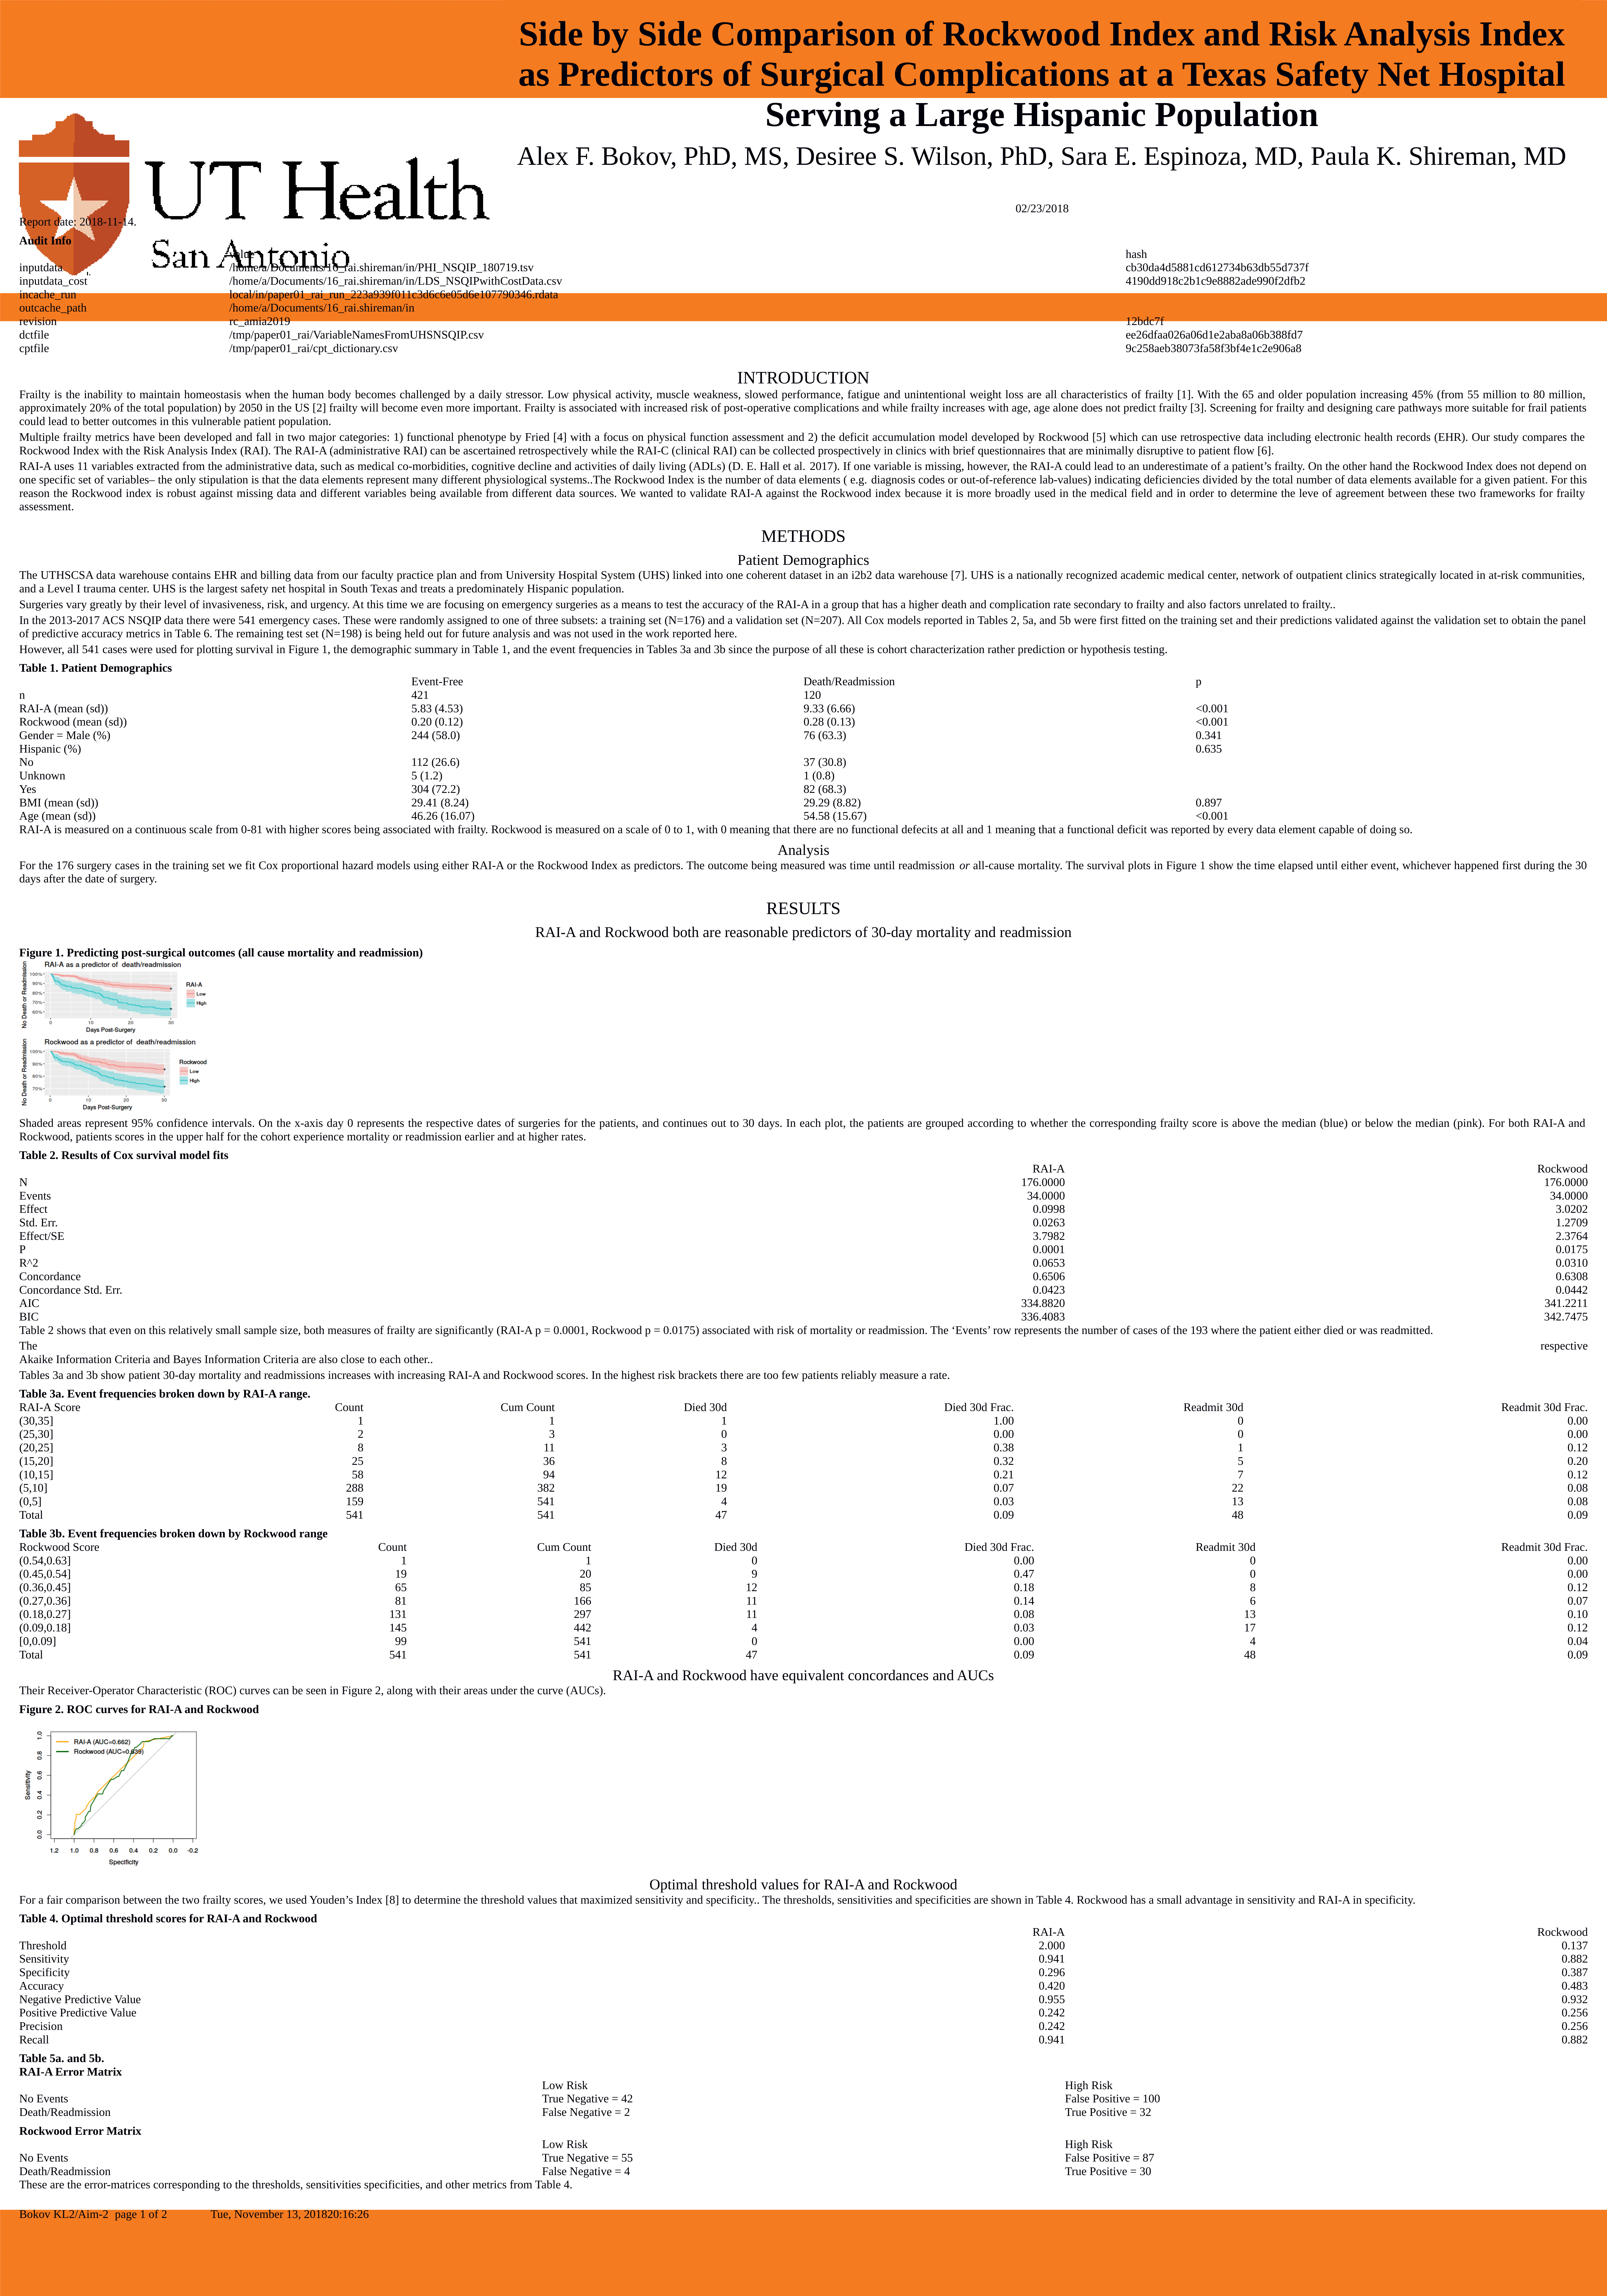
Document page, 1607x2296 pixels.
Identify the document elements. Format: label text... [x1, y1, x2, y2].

table_cell 8 [1034, 1580, 1256, 1594]
table_cell 20 [407, 1567, 591, 1580]
table_cell 0.03 [757, 1621, 1034, 1634]
table_cell 99 [296, 1634, 407, 1648]
table_header RAI-A Score [19, 1400, 249, 1414]
text However, all 541 cases were used for plotting survival in Figure 1, the demographic summary in Table 1, and the event frequencies in Tables 3a and 3b since the purpose of all these is cohort characterization rather prediction or hypothesis testing. [19, 642, 1588, 656]
table_header Died 30d [555, 1400, 727, 1414]
table_cell dctfile [19, 328, 229, 341]
table_cell 0.483 [1065, 1979, 1588, 1992]
table_header Low Risk [542, 2137, 1065, 2151]
table_cell 47 [591, 1648, 757, 1661]
table_cell 541 [249, 1508, 363, 1521]
table_cell 19 [296, 1567, 407, 1580]
table_cell 0.09 [1244, 1508, 1588, 1521]
table_cell Positive Predictive Value [19, 2006, 542, 2019]
table_cell /tmp/paper01_rai/VariableNamesFromUHSNSQIP.csv [229, 328, 1126, 341]
table_cell 336.4083 [542, 1310, 1065, 1323]
table_cell 0.20 (0.12) [411, 715, 803, 728]
table_header Died 30d Frac. [727, 1400, 1014, 1414]
table_cell 131 [296, 1607, 407, 1621]
subtitle RAI-A and Rockwood have equivalent concordances and AUCs [19, 1666, 1588, 1683]
table_cell [1126, 301, 1588, 314]
table_cell 0 [555, 1427, 727, 1441]
table_cell 1 [555, 1414, 727, 1427]
table_cell outcache_path [19, 301, 229, 314]
table_cell 0.04 [1256, 1634, 1588, 1648]
table_header [19, 2137, 542, 2151]
table_cell Accuracy [19, 1979, 542, 1992]
table_cell cptfile [19, 341, 229, 355]
table_cell 81 [296, 1594, 407, 1607]
table_cell 65 [296, 1580, 407, 1594]
subtitle Table 4. Optimal threshold scores for RAI-A and Rockwood [19, 1912, 1588, 1925]
table_cell 4 [555, 1494, 727, 1508]
table_cell 0.12 [1244, 1467, 1588, 1481]
table_header Rockwood Score [19, 1540, 296, 1553]
table_cell Total [19, 1648, 296, 1661]
table_cell False Positive = 100 [1065, 2092, 1588, 2105]
table_cell 9.33 (6.66) [803, 701, 1196, 715]
table_cell 541 [363, 1494, 555, 1508]
table_cell 0.635 [1196, 742, 1588, 755]
table_cell 11 [363, 1441, 555, 1454]
table_cell 0.420 [542, 1979, 1065, 1992]
table_cell incache_run [19, 287, 229, 301]
subtitle Introduction [19, 367, 1588, 387]
table_header RAI-A [542, 1162, 1065, 1175]
table_header value [229, 247, 1126, 260]
table_cell 47 [555, 1508, 727, 1521]
subtitle RAI-A and Rockwood both are reasonable predictors of 30-day mortality and readmission [19, 923, 1588, 940]
table_cell 341.2211 [1065, 1296, 1588, 1310]
table_cell 0.08 [1244, 1481, 1588, 1494]
subtitle Results [19, 898, 1588, 918]
table_cell local/in/paper01_rai_run_223a939f011c3d6c6e05d6e107790346.rdata [229, 287, 1126, 301]
table_cell 0.932 [1065, 1992, 1588, 2006]
table_cell 166 [407, 1594, 591, 1607]
table_cell Precision [19, 2019, 542, 2032]
table_cell 17 [1034, 1621, 1256, 1634]
table_cell 0.09 [1256, 1648, 1588, 1661]
subtitle Table 5a. and 5b. [19, 2051, 1588, 2065]
table_header Event-Free [411, 675, 803, 688]
table_cell 0.09 [757, 1648, 1034, 1661]
text Surgeries vary greatly by their level of invasiveness, risk, and urgency. At this time we are focusing on emergency surgeries as a means to test the accuracy of the RAI-A in a group that has a higher death and complication rate secondary to frailty and also factors unrelated to frailty.. [19, 597, 1588, 611]
table_cell rc_amia2019 [229, 314, 1126, 328]
table_cell 0.0263 [542, 1216, 1065, 1229]
table_cell 0.897 [1196, 795, 1588, 809]
text For the 176 surgery cases in the training set we fit Cox proportional hazard models using either RAI-A or the Rockwood Index as predictors. The outcome being measured was time until readmission or all-cause mortality. The survival plots in Figure 1 show the time elapsed until either event, whichever happened first during the 30 days after the date of surgery. [19, 858, 1588, 885]
subtitle Table 1. Patient Demographics [19, 661, 1588, 675]
subtitle Patient Demographics [19, 551, 1588, 568]
table_cell 5 [1014, 1454, 1244, 1467]
table_cell True Negative = 42 [542, 2092, 1065, 2105]
table_cell (25,30] [19, 1427, 249, 1441]
table_cell True Positive = 32 [1065, 2105, 1588, 2118]
text 02/23/2018 [503, 201, 1581, 215]
table_cell 13 [1014, 1494, 1244, 1508]
table_cell 0.07 [727, 1481, 1014, 1494]
table_cell 0.12 [1256, 1580, 1588, 1594]
table_cell 7 [1014, 1467, 1244, 1481]
table_cell False Positive = 87 [1065, 2151, 1588, 2164]
table_cell Specificity [19, 1965, 542, 1979]
table_cell 541 [296, 1648, 407, 1661]
table_header [19, 1925, 542, 1938]
text RAI-A uses 11 variables extracted from the administrative data, such as medical co-morbidities, cognitive decline and activities of daily living (ADLs) (D. E. Hall et al. 2017). If one variable is missing, however, the RAI-A could lead to an underestimate of a patient’s frailty. On the other hand the Rockwood Index does not depend on one specific set of variables– the only stipulation is that the data elements represent many different physiological systems..The Rockwood Index is the number of data elements ( e.g. diagnosis codes or out-of-reference lab-values) indicating deficiencies divided by the total number of data elements available for a given patient. For this reason the Rockwood index is robust against missing data and different variables being available from different data sources. We wanted to validate RAI-A against the Rockwood index because it is more broadly used in the medical field and in order to determine the leve of agreement between these two frameworks for frailty assessment. [19, 459, 1588, 513]
text Shaded areas represent 95% confidence intervals. On the x-axis day 0 represents the respective dates of surgeries for the patients, and continues out to 30 days. In each plot, the patients are grouped according to whether the corresponding frailty score is above the median (blue) or below the median (pink). For both RAI-A and Rockwood, patients scores in the upper half for the cohort experience mortality or readmission earlier and at higher rates. [19, 1116, 1588, 1143]
table_cell 34.0000 [542, 1189, 1065, 1202]
table_cell 304 (72.2) [411, 782, 803, 795]
table_cell 3 [555, 1441, 727, 1454]
table_cell 0.6308 [1065, 1269, 1588, 1283]
table_cell cb30da4d5881cd612734b63db55d737f [1126, 260, 1588, 274]
table_cell Age (mean (sd)) [19, 809, 411, 822]
table_cell 29.41 (8.24) [411, 795, 803, 809]
table_cell 6 [1034, 1594, 1256, 1607]
table_cell <0.001 [1196, 701, 1588, 715]
table_cell 12 [555, 1467, 727, 1481]
table_cell (0.18,0.27] [19, 1607, 296, 1621]
table_cell 5 (1.2) [411, 769, 803, 782]
table_cell 19 [555, 1481, 727, 1494]
subtitle Analysis [19, 841, 1588, 858]
table_cell No [19, 755, 411, 769]
table_cell False Negative = 2 [542, 2105, 1065, 2118]
table_cell 11 [591, 1594, 757, 1607]
table_cell 297 [407, 1607, 591, 1621]
table_cell 0.6506 [542, 1269, 1065, 1283]
table_cell 8 [249, 1441, 363, 1454]
table_cell (30,35] [19, 1414, 249, 1427]
subtitle Methods [19, 526, 1588, 546]
table_cell 421 [411, 688, 803, 701]
table_cell 4190dd918c2b1c9e8882ade990f2dfb2 [1126, 274, 1588, 287]
table_cell Gender = Male (%) [19, 728, 411, 742]
table_cell 0.00 [727, 1427, 1014, 1441]
text [503, 0, 1581, 13]
table_cell 1 [407, 1553, 591, 1567]
table_cell AIC [19, 1296, 542, 1310]
table_cell 0.08 [757, 1607, 1034, 1621]
table_cell [1196, 769, 1588, 782]
table_header Rockwood [1065, 1162, 1588, 1175]
table_cell inputdata [19, 260, 229, 274]
text RAI-A is measured on a continuous scale from 0-81 with higher scores being associated with frailty. Rockwood is measured on a scale of 0 to 1, with 0 meaning that there are no functional defecits at all and 1 meaning that a functional deficit was reported by every data element capable of doing so. [19, 822, 1588, 836]
table_cell 159 [249, 1494, 363, 1508]
table_cell 9 [591, 1567, 757, 1580]
table_cell Unknown [19, 769, 411, 782]
table_cell 0.32 [727, 1454, 1014, 1467]
table_cell 0.0175 [1065, 1242, 1588, 1256]
text The respective Akaike Information Criteria and Bayes Information Criteria are also close to each other.. [19, 1339, 1588, 1366]
table_cell 0.10 [1256, 1607, 1588, 1621]
table_cell Threshold [19, 1938, 542, 1952]
table_header Died 30d Frac. [757, 1540, 1034, 1553]
table_cell 0.242 [542, 2006, 1065, 2019]
subtitle Rockwood Error Matrix [19, 2124, 1588, 2137]
table_cell [803, 742, 1196, 755]
table_cell 12 [591, 1580, 757, 1594]
text Table 2 shows that even on this relatively small sample size, both measures of frailty are significantly (RAI-A p = 0.0001, Rockwood p = 0.0175) associated with risk of mortality or readmission. The ‘Events’ row represents the number of cases of the 193 where the patient either died or was readmitted. [19, 1323, 1588, 1337]
table_cell 12bdc7f [1126, 314, 1588, 328]
table_cell Effect/SE [19, 1229, 542, 1242]
table_cell 1 [249, 1414, 363, 1427]
subtitle Audit Info [19, 233, 1588, 247]
table_cell Recall [19, 2032, 542, 2046]
table_cell 0.08 [1244, 1494, 1588, 1508]
subtitle RAI-A Error Matrix [19, 2065, 1588, 2078]
table_cell 0.00 [757, 1553, 1034, 1567]
table_cell 2.3764 [1065, 1229, 1588, 1242]
text Report date: 2018-11-14. [19, 96, 1588, 228]
table_cell 76 (63.3) [803, 728, 1196, 742]
table_cell 0.09 [727, 1508, 1014, 1521]
table_cell inputdata_cost [19, 274, 229, 287]
table_cell [1196, 688, 1588, 701]
table_cell (0.45,0.54] [19, 1567, 296, 1580]
table_cell 58 [249, 1467, 363, 1481]
table_cell 0.256 [1065, 2019, 1588, 2032]
table_cell Effect [19, 1202, 542, 1216]
table_cell <0.001 [1196, 809, 1588, 822]
table_cell 1 (0.8) [803, 769, 1196, 782]
table_cell 541 [363, 1508, 555, 1521]
table_cell 145 [296, 1621, 407, 1634]
table_cell 0.03 [727, 1494, 1014, 1508]
text Their Receiver-Operator Characteristic (ROC) curves can be seen in Figure 2, along with their areas under the curve (AUCs). [19, 1683, 1588, 1697]
table_cell 0.256 [1065, 2006, 1588, 2019]
picture [0, 0, 1607, 2296]
table_cell 176.0000 [542, 1175, 1065, 1189]
table_cell True Positive = 30 [1065, 2164, 1588, 2178]
table_cell 112 (26.6) [411, 755, 803, 769]
table_cell 0.00 [1256, 1553, 1588, 1567]
table_cell 0.00 [1256, 1567, 1588, 1580]
table_cell P [19, 1242, 542, 1256]
table_cell 3.7982 [542, 1229, 1065, 1242]
table_cell Total [19, 1508, 249, 1521]
table_header Cum Count [363, 1400, 555, 1414]
table_cell Sensitivity [19, 1952, 542, 1965]
table_cell Negative Predictive Value [19, 1992, 542, 2006]
subtitle Table 3a. Event frequencies broken down by RAI-A range. [19, 1387, 1588, 1400]
table_cell BIC [19, 1310, 542, 1323]
table_cell False Negative = 4 [542, 2164, 1065, 2178]
table_cell 0.882 [1065, 1952, 1588, 1965]
table_cell 541 [407, 1634, 591, 1648]
table_cell 94 [363, 1467, 555, 1481]
table_cell [0,0.09] [19, 1634, 296, 1648]
table_cell n [19, 688, 411, 701]
table_header Count [249, 1400, 363, 1414]
table_cell 0.0310 [1065, 1256, 1588, 1269]
table_header Died 30d [591, 1540, 757, 1553]
table_cell 48 [1034, 1648, 1256, 1661]
table_cell 2 [249, 1427, 363, 1441]
table_cell 22 [1014, 1481, 1244, 1494]
table_cell 85 [407, 1580, 591, 1594]
subtitle Optimal threshold values for RAI-A and Rockwood [19, 1876, 1588, 1893]
table_cell 3.0202 [1065, 1202, 1588, 1216]
table_cell 0 [591, 1634, 757, 1648]
table_cell 334.8820 [542, 1296, 1065, 1310]
table_cell 176.0000 [1065, 1175, 1588, 1189]
table_cell 46.26 (16.07) [411, 809, 803, 822]
table_cell 0.28 (0.13) [803, 715, 1196, 728]
table_cell 36 [363, 1454, 555, 1467]
table_cell Yes [19, 782, 411, 795]
table_cell 8 [555, 1454, 727, 1467]
table_cell 0 [1034, 1567, 1256, 1580]
table_cell RAI-A (mean (sd)) [19, 701, 411, 715]
table_header [19, 1162, 542, 1175]
table_cell 25 [249, 1454, 363, 1467]
text These are the error-matrices corresponding to the thresholds, sensitivities specificities, and other metrics from Table 4. [19, 2178, 1588, 2191]
table_cell 54.58 (15.67) [803, 809, 1196, 822]
subtitle Figure 1. Predicting post-surgical outcomes (all cause mortality and readmission) [19, 946, 1588, 959]
table_cell 3 [363, 1427, 555, 1441]
table_cell (0.54,0.63] [19, 1553, 296, 1567]
table_cell (10,15] [19, 1467, 249, 1481]
table_cell 37 (30.8) [803, 755, 1196, 769]
table_cell /home/a/Documents/16_rai.shireman/in/PHI_NSQIP_180719.tsv [229, 260, 1126, 274]
table_header hash [1126, 247, 1588, 260]
table_cell 0.941 [542, 1952, 1065, 1965]
table_cell 382 [363, 1481, 555, 1494]
table_cell 244 (58.0) [411, 728, 803, 742]
subtitle Figure 2. ROC curves for RAI-A and Rockwood [19, 1702, 1588, 1716]
table_cell 5.83 (4.53) [411, 701, 803, 715]
table_header Cum Count [407, 1540, 591, 1553]
subtitle Table 2. Results of Cox survival model fits [19, 1148, 1588, 1162]
table_cell 0 [591, 1553, 757, 1567]
table_cell 9c258aeb38073fa58f3bf4e1c2e906a8 [1126, 341, 1588, 355]
table_cell 0.21 [727, 1467, 1014, 1481]
table_cell [1126, 287, 1588, 301]
table_cell Std. Err. [19, 1216, 542, 1229]
table_cell 0.0653 [542, 1256, 1065, 1269]
table_cell 0.12 [1244, 1441, 1588, 1454]
table_cell /home/a/Documents/16_rai.shireman/in/LDS_NSQIPwithCostData.csv [229, 274, 1126, 287]
table_cell 29.29 (8.82) [803, 795, 1196, 809]
table_cell 0.00 [757, 1634, 1034, 1648]
table_header High Risk [1065, 2078, 1588, 2092]
text Tables 3a and 3b show patient 30-day mortality and readmissions increases with increasing RAI-A and Rockwood scores. In the highest risk brackets there are too few patients reliably measure a rate. [19, 1368, 1588, 1381]
table_cell 0.0442 [1065, 1283, 1588, 1296]
text In the 2013-2017 ACS NSQIP data there were 541 emergency cases. These were randomly assigned to one of three subsets: a training set (N=176) and a validation set (N=207). All Cox models reported in Tables 2, 5a, and 5b were first fitted on the training set and their predictions validated against the validation set to obtain the panel of predictive accuracy metrics in Table 6. The remaining test set (N=198) is being held out for future analysis and was not used in the work reported here. [19, 613, 1588, 640]
table_cell [1196, 755, 1588, 769]
table_header High Risk [1065, 2137, 1588, 2151]
table_cell (5,10] [19, 1481, 249, 1494]
table_header [19, 675, 411, 688]
text Frailty is the inability to maintain homeostasis when the human body becomes challenged by a daily stressor. Low physical activity, muscle weakness, slowed performance, fatigue and unintentional weight loss are all characteristics of frailty [1]. With the 65 and older population increasing 45% (from 55 million to 80 million, approximately 20% of the total population) by 2050 in the US [2] frailty will become even more important. Frailty is associated with increased risk of post-operative complications and while frailty increases with age, age alone does not predict frailty [3]. Screening for frailty and designing care pathways more suitable for frail patients could lead to better outcomes in this vulnerable patient population. [19, 387, 1588, 428]
table_header Readmit 30d Frac. [1244, 1400, 1588, 1414]
table_cell (0.09,0.18] [19, 1621, 296, 1634]
table_cell [1196, 782, 1588, 795]
subtitle Table 3b. Event frequencies broken down by Rockwood range [19, 1527, 1588, 1540]
table_cell 0.242 [542, 2019, 1065, 2032]
table_cell 0 [1014, 1427, 1244, 1441]
table_cell 288 [249, 1481, 363, 1494]
table_cell Events [19, 1189, 542, 1202]
table_cell Concordance Std. Err. [19, 1283, 542, 1296]
table_cell 0.296 [542, 1965, 1065, 1979]
table_cell No Events [19, 2151, 542, 2164]
table_cell R^2 [19, 1256, 542, 1269]
table_cell revision [19, 314, 229, 328]
table_cell Hispanic (%) [19, 742, 411, 755]
table_cell 0.00 [1244, 1427, 1588, 1441]
text For a fair comparison between the two frailty scores, we used Youden’s Index [8] to determine the threshold values that maximized sensitivity and specificity.. The thresholds, sensitivities and specificities are shown in Table 4. Rockwood has a small advantage in sensitivity and RAI-A in specificity. [19, 1893, 1588, 1906]
table_cell 0.12 [1256, 1621, 1588, 1634]
table_header [19, 247, 229, 260]
table_cell 0.387 [1065, 1965, 1588, 1979]
table_cell <0.001 [1196, 715, 1588, 728]
table_cell 0.955 [542, 1992, 1065, 2006]
table_cell 0 [1014, 1414, 1244, 1427]
table_cell True Negative = 55 [542, 2151, 1065, 2164]
table_header Readmit 30d [1014, 1400, 1244, 1414]
table_cell 0.0001 [542, 1242, 1065, 1256]
table_cell 11 [591, 1607, 757, 1621]
table_cell 1 [296, 1553, 407, 1567]
table_header Readmit 30d [1034, 1540, 1256, 1553]
table_cell 1.2709 [1065, 1216, 1588, 1229]
table_cell 0.18 [757, 1580, 1034, 1594]
table_header Readmit 30d Frac. [1256, 1540, 1588, 1553]
table_cell Rockwood (mean (sd)) [19, 715, 411, 728]
table_header [19, 2078, 542, 2092]
table_cell 0.00 [1244, 1414, 1588, 1427]
text Multiple frailty metrics have been developed and fall in two major categories: 1) functional phenotype by Fried [4] with a focus on physical function assessment and 2) the deficit accumulation model developed by Rockwood [5] which can use retrospective data including electronic health records (EHR). Our study compares the Rockwood Index with the Risk Analysis Index (RAI). The RAI-A (administrative RAI) can be ascertained retrospectively while the RAI-C (clinical RAI) can be collected prospectively in clinics with brief questionnaires that are minimally disruptive to patient flow [6]. [19, 430, 1588, 457]
table_cell 4 [1034, 1634, 1256, 1648]
text The UTHSCSA data warehouse contains EHR and billing data from our faculty practice plan and from University Hospital System (UHS) linked into one coherent dataset in an i2b2 data warehouse [7]. UHS is a nationally recognized academic medical center, network of outpatient clinics strategically located in at-risk communities, and a Level I trauma center. UHS is the largest safety net hospital in South Texas and treats a predominately Hispanic population. [19, 568, 1588, 595]
table_cell Concordance [19, 1269, 542, 1283]
table_cell 1 [363, 1414, 555, 1427]
table_cell 0.882 [1065, 2032, 1588, 2046]
table_cell 1 [1014, 1441, 1244, 1454]
table_cell /tmp/paper01_rai/cpt_dictionary.csv [229, 341, 1126, 355]
table_cell (0,5] [19, 1494, 249, 1508]
table_header Low Risk [542, 2078, 1065, 2092]
table_cell /home/a/Documents/16_rai.shireman/in [229, 301, 1126, 314]
table_cell (20,25] [19, 1441, 249, 1454]
table_cell 120 [803, 688, 1196, 701]
table_cell 0.20 [1244, 1454, 1588, 1467]
table_cell N [19, 1175, 542, 1189]
table_cell 0.0423 [542, 1283, 1065, 1296]
table_cell (0.36,0.45] [19, 1580, 296, 1594]
table_header Count [296, 1540, 407, 1553]
table_cell No Events [19, 2092, 542, 2105]
table_cell 34.0000 [1065, 1189, 1588, 1202]
table_header RAI-A [542, 1925, 1065, 1938]
text Alex F. Bokov, PhD, MS, Desiree S. Wilson, PhD, Sara E. Espinoza, MD, Paula K. Shireman, MD [503, 140, 1581, 171]
table_header p [1196, 675, 1588, 688]
table_header Death/Readmission [803, 675, 1196, 688]
table_cell 0.38 [727, 1441, 1014, 1454]
table_cell Death/Readmission [19, 2164, 542, 2178]
table_cell 0.341 [1196, 728, 1588, 742]
table_cell BMI (mean (sd)) [19, 795, 411, 809]
title Side by Side Comparison of Rockwood Index and Risk Analysis Index as Predictors of Surgical Complications at a Texas Safety Net Hospital Serving a Large Hispanic Population [503, 13, 1581, 134]
table_cell 1.00 [727, 1414, 1014, 1427]
table_cell 0.47 [757, 1567, 1034, 1580]
table_cell 0.07 [1256, 1594, 1588, 1607]
table_cell 48 [1014, 1508, 1244, 1521]
table_cell Death/Readmission [19, 2105, 542, 2118]
table_cell 0 [1034, 1553, 1256, 1567]
table_cell 0.14 [757, 1594, 1034, 1607]
table_cell (0.27,0.36] [19, 1594, 296, 1607]
table_cell 442 [407, 1621, 591, 1634]
table_cell 342.7475 [1065, 1310, 1588, 1323]
table_header Rockwood [1065, 1925, 1588, 1938]
table_cell 0.0998 [542, 1202, 1065, 1216]
table_cell ee26dfaa026a06d1e2aba8a06b388fd7 [1126, 328, 1588, 341]
table_cell 2.000 [542, 1938, 1065, 1952]
table_cell (15,20] [19, 1454, 249, 1467]
table_cell 13 [1034, 1607, 1256, 1621]
table_cell 0.941 [542, 2032, 1065, 2046]
table_cell 82 (68.3) [803, 782, 1196, 795]
table_cell 4 [591, 1621, 757, 1634]
table_cell 0.137 [1065, 1938, 1588, 1952]
table_cell [411, 742, 803, 755]
table_cell 541 [407, 1648, 591, 1661]
